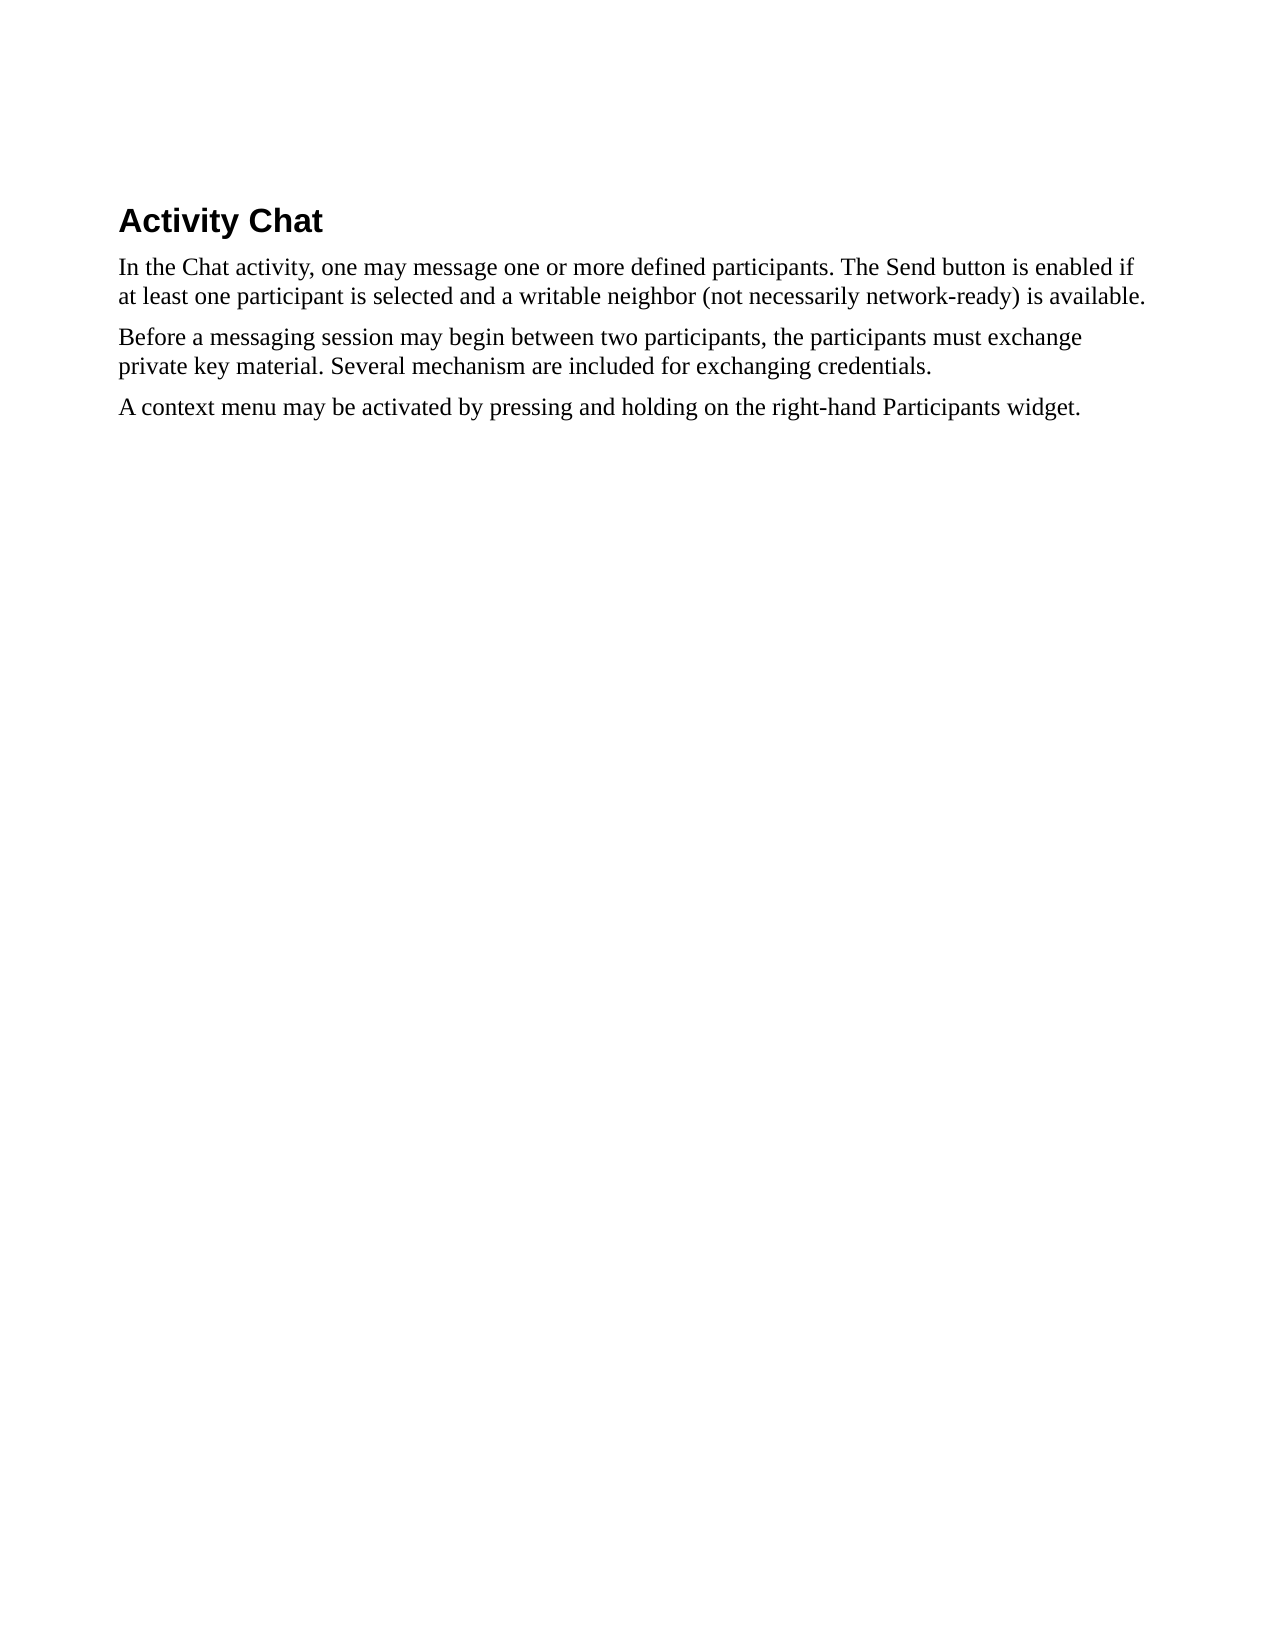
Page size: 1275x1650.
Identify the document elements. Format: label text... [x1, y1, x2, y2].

subtitle Activity Chat [118, 201, 1157, 240]
text In the Chat activity, one may message one or more defined participants. The Send button is enabled if at least one participant is selected and a writable neighbor (not necessarily network-ready) is available. [118, 252, 1157, 310]
text Before a messaging session may begin between two participants, the participants must exchange private key material. Several mechanism are included for exchanging credentials. [118, 322, 1157, 380]
text A context menu may be activated by pressing and holding on the right-hand Participants widget. [118, 392, 1157, 421]
